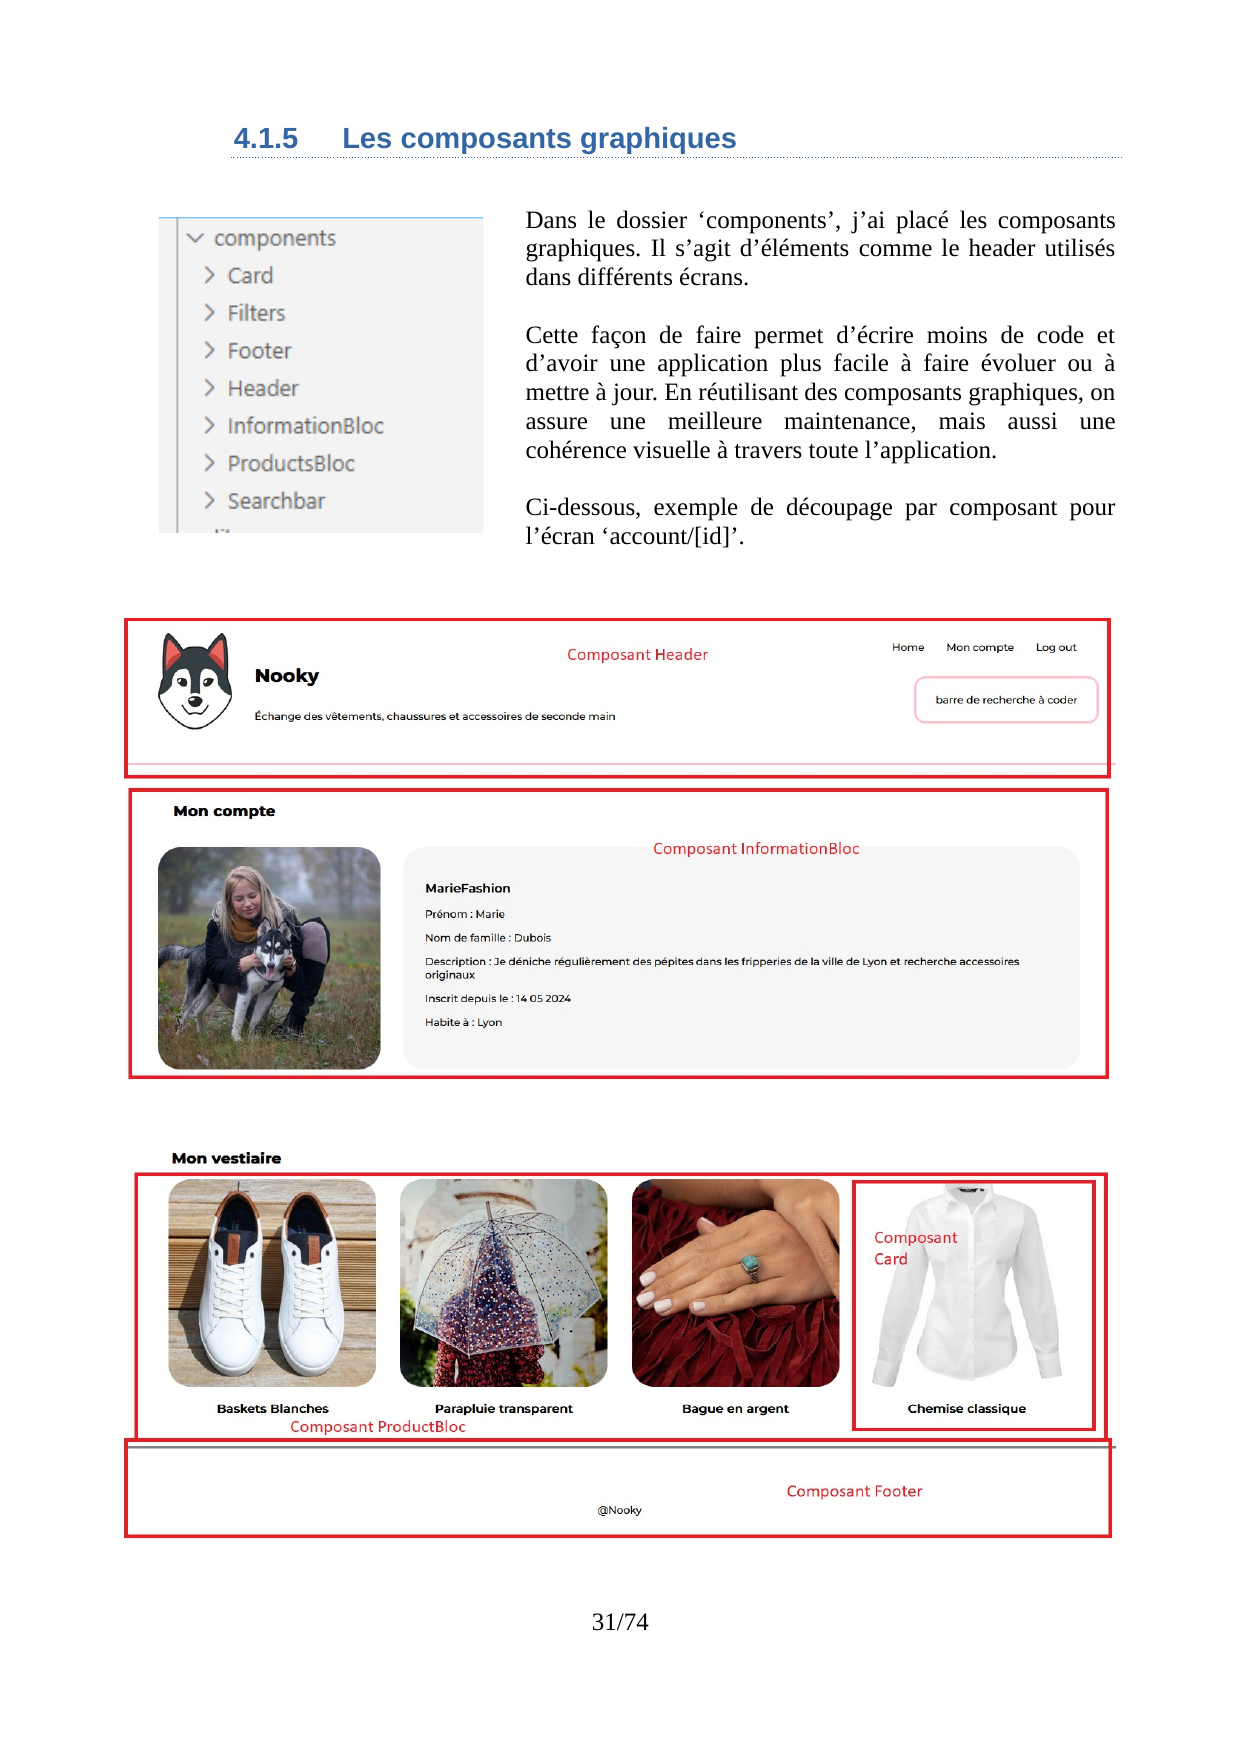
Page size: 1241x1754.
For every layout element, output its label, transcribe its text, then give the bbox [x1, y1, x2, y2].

picture [123, 1115, 1117, 1540]
picture [123, 618, 1117, 1087]
subtitle Les composants graphiques [231, 118, 1122, 158]
table_header Dans le dossier ‘components’, j’ai placé les composants graphiques. Il s’agit d’éléments comme le header utilisés dans différents écrans. Cette façon de faire permet d’écrire moins de code et d’avoir une application plus facile à faire évoluer ou à mettre à jour. En réutilisant des composants graphiques, on assure une meilleure maintenance, mais aussi une cohérence visuelle à travers toute l’application. Ci-dessous, exemple de découpage par composant pour l’écran ‘account/[id]’. [520, 199, 1122, 613]
table_cell [118, 613, 1122, 1574]
picture [158, 217, 484, 533]
table_header [118, 199, 519, 613]
